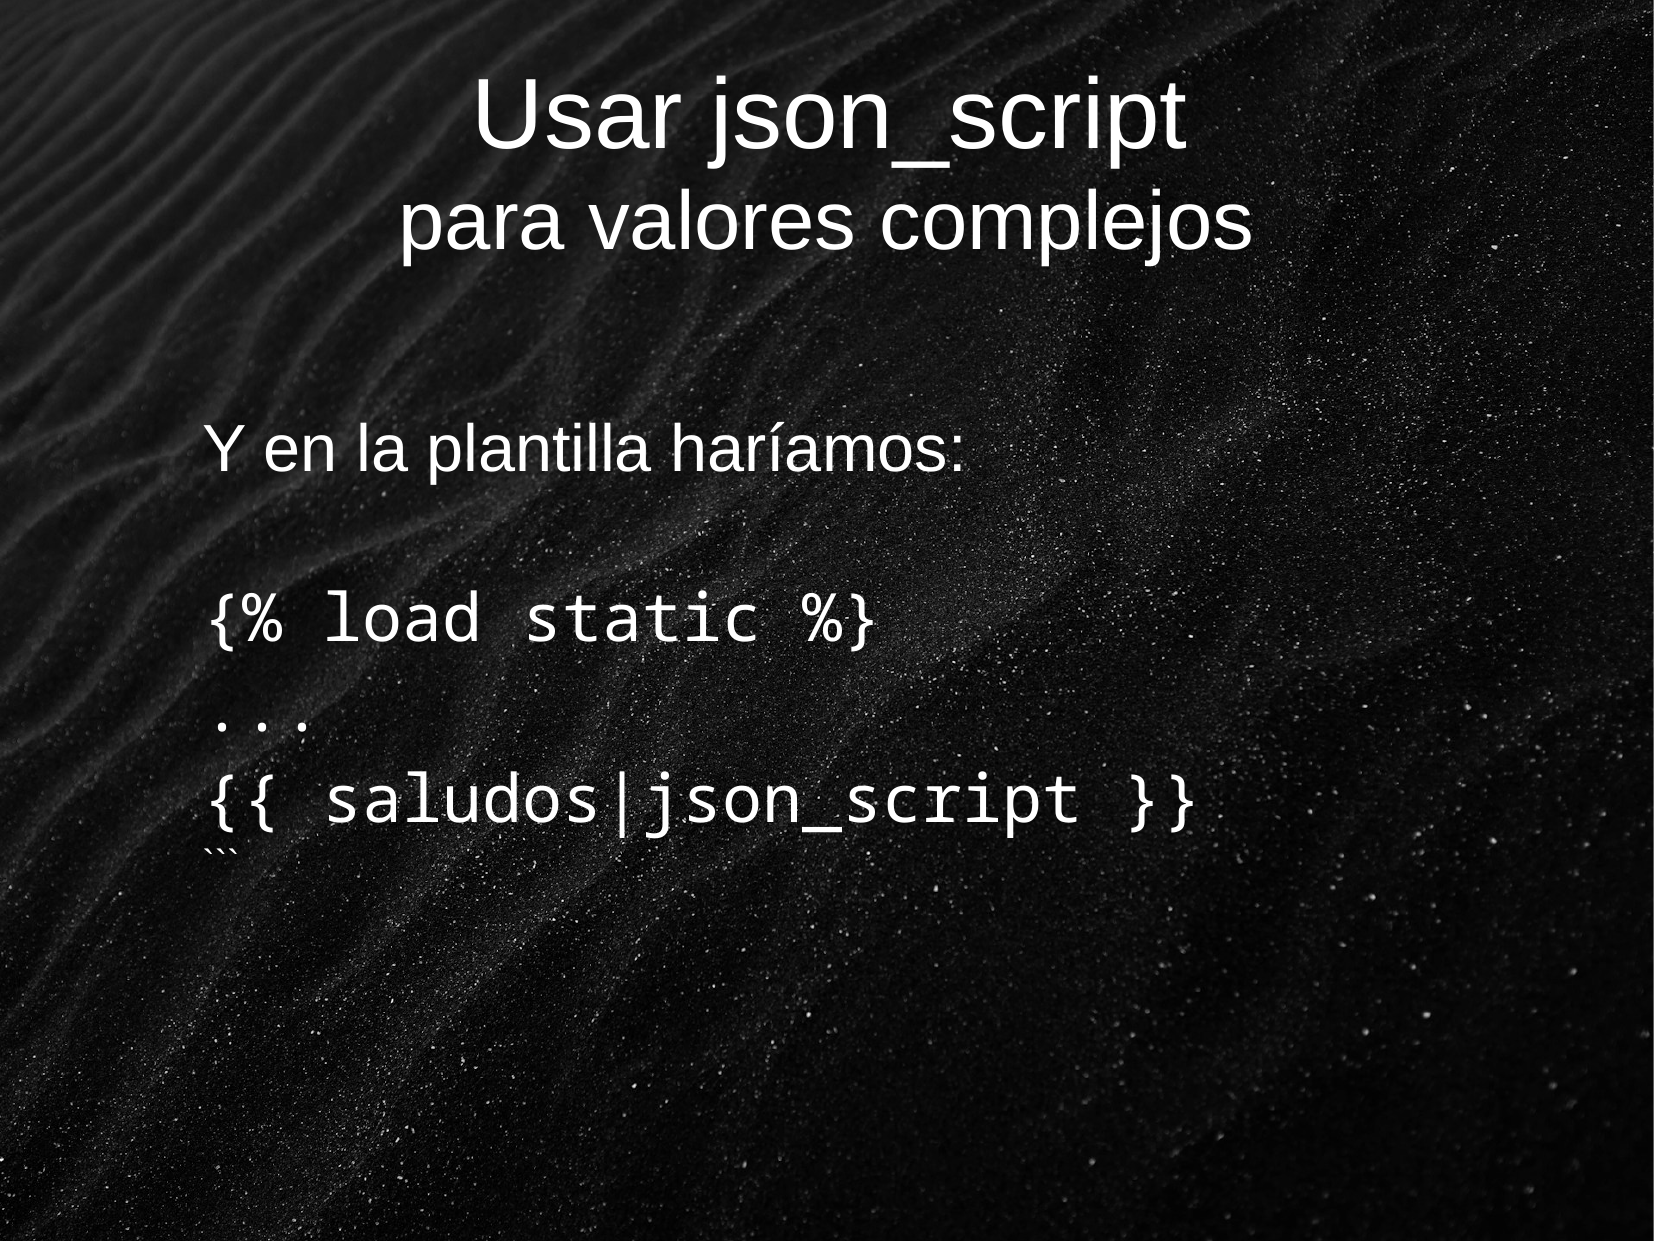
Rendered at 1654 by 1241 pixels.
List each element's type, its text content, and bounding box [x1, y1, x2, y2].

title Usar json_script para valores complejos [82, 38, 1571, 268]
text_box Y en la plantilla haríamos: {% load static %} ... {{ saludos|json_script }} ``` [187, 403, 1501, 1126]
picture [0, 0, 1654, 1241]
